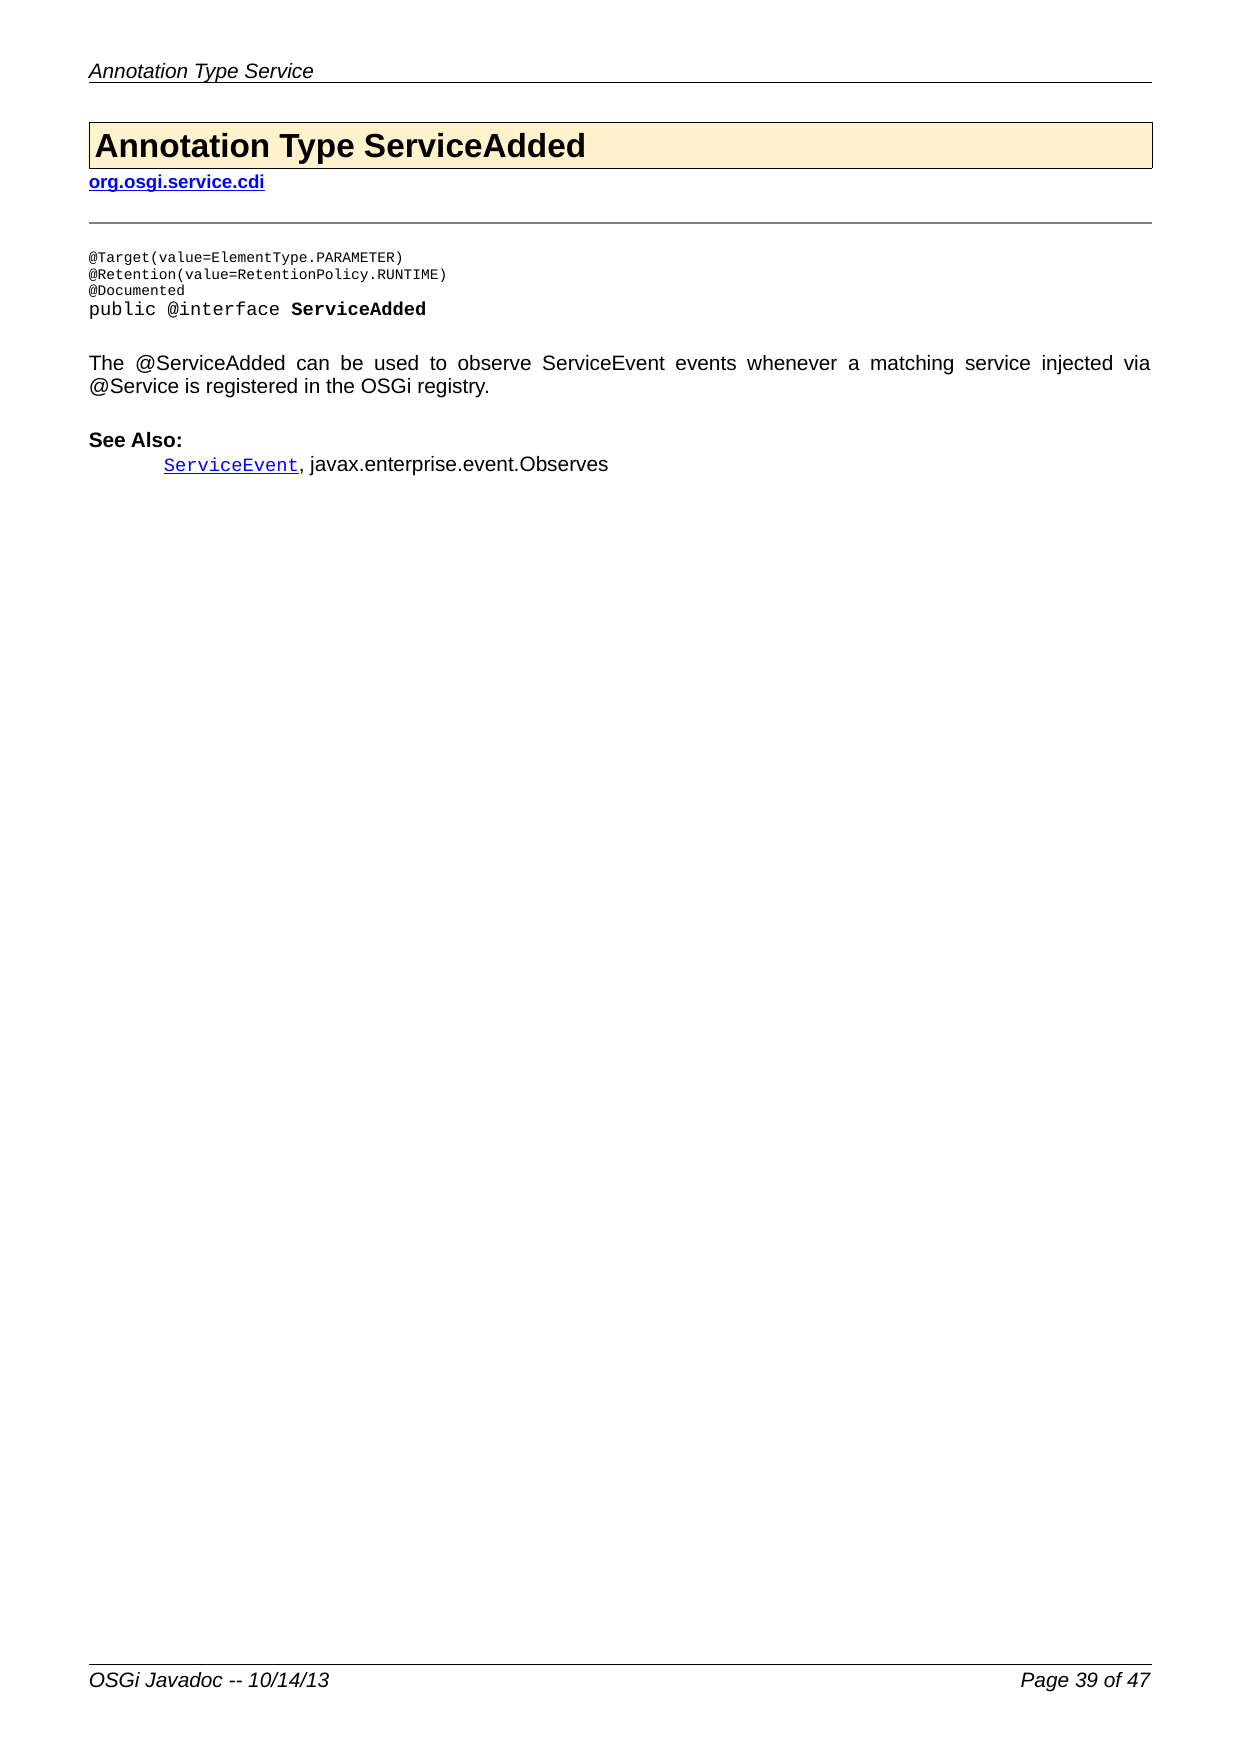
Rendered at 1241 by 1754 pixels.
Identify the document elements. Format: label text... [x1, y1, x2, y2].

text org.osgi.service.cdi [88, 171, 1152, 193]
text The @ServiceAdded can be used to observe ServiceEvent events whenever a matching service injected via @Service is registered in the OSGi registry. [88, 350, 1152, 398]
text ServiceEvent, javax.enterprise.event.Observes [163, 451, 1152, 477]
text @Target(value=ElementType.PARAMETER) @Retention(value=RetentionPolicy.RUNTIME) @Documented public @interface ServiceAdded [88, 250, 1152, 321]
text See Also: [88, 427, 1152, 451]
subtitle Annotation Type ServiceAdded [90, 123, 1152, 168]
